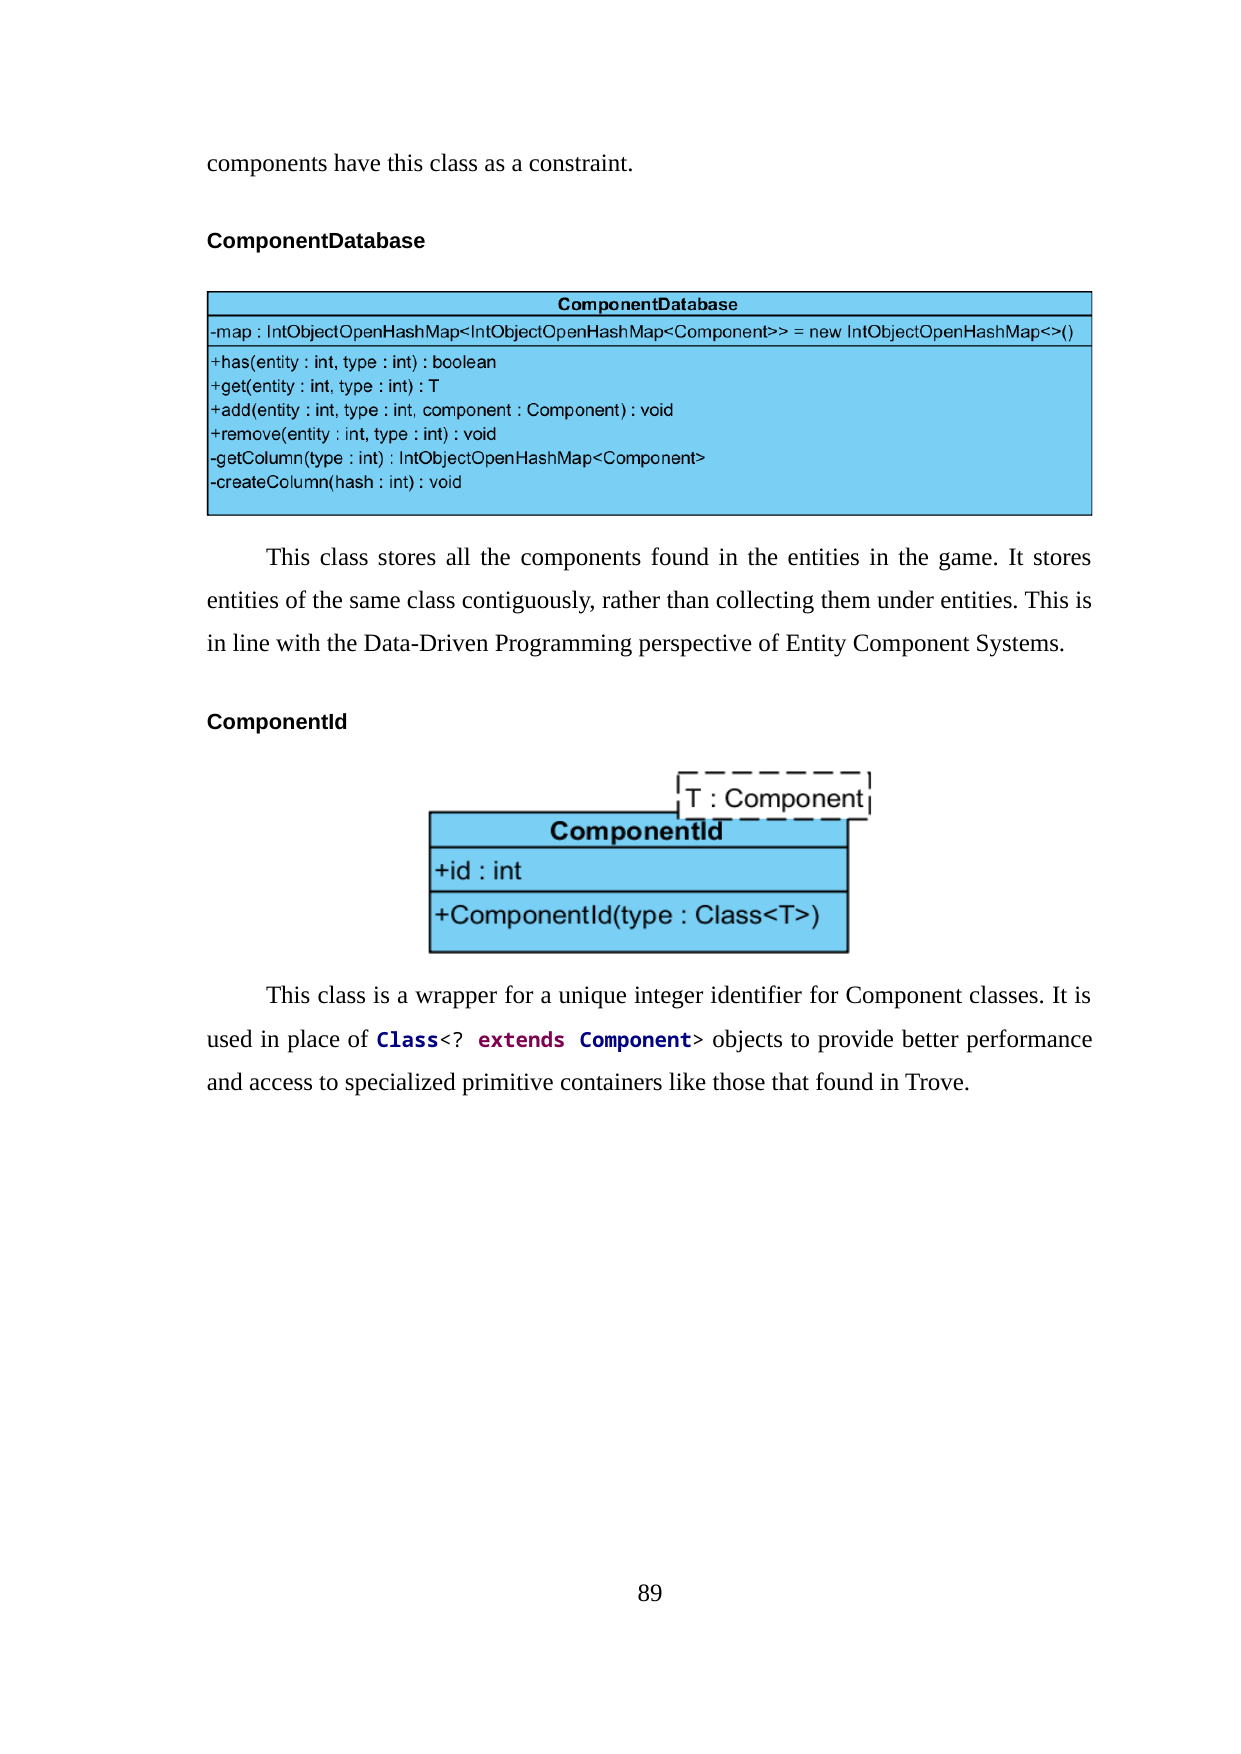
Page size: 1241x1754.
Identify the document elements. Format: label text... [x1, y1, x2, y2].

text This class stores all the components found in the entities in the game. It stores entities of the same class contiguously, rather than collecting them under entities. This is in line with the Data-Driven Programming perspective of Entity Component Systems. [207, 542, 1093, 657]
picture [206, 291, 1093, 516]
text This class is a wrapper for a unique integer identifier for Component classes. It is used in place of Class<? extends Component> objects to provide better performance and access to specialized primitive containers like those that found in Trove. [207, 981, 1093, 1096]
text components have this class as a constraint. [207, 148, 1093, 176]
picture [428, 771, 872, 954]
subtitle ComponentId [207, 709, 1093, 734]
subtitle ComponentDatabase [207, 228, 1093, 253]
